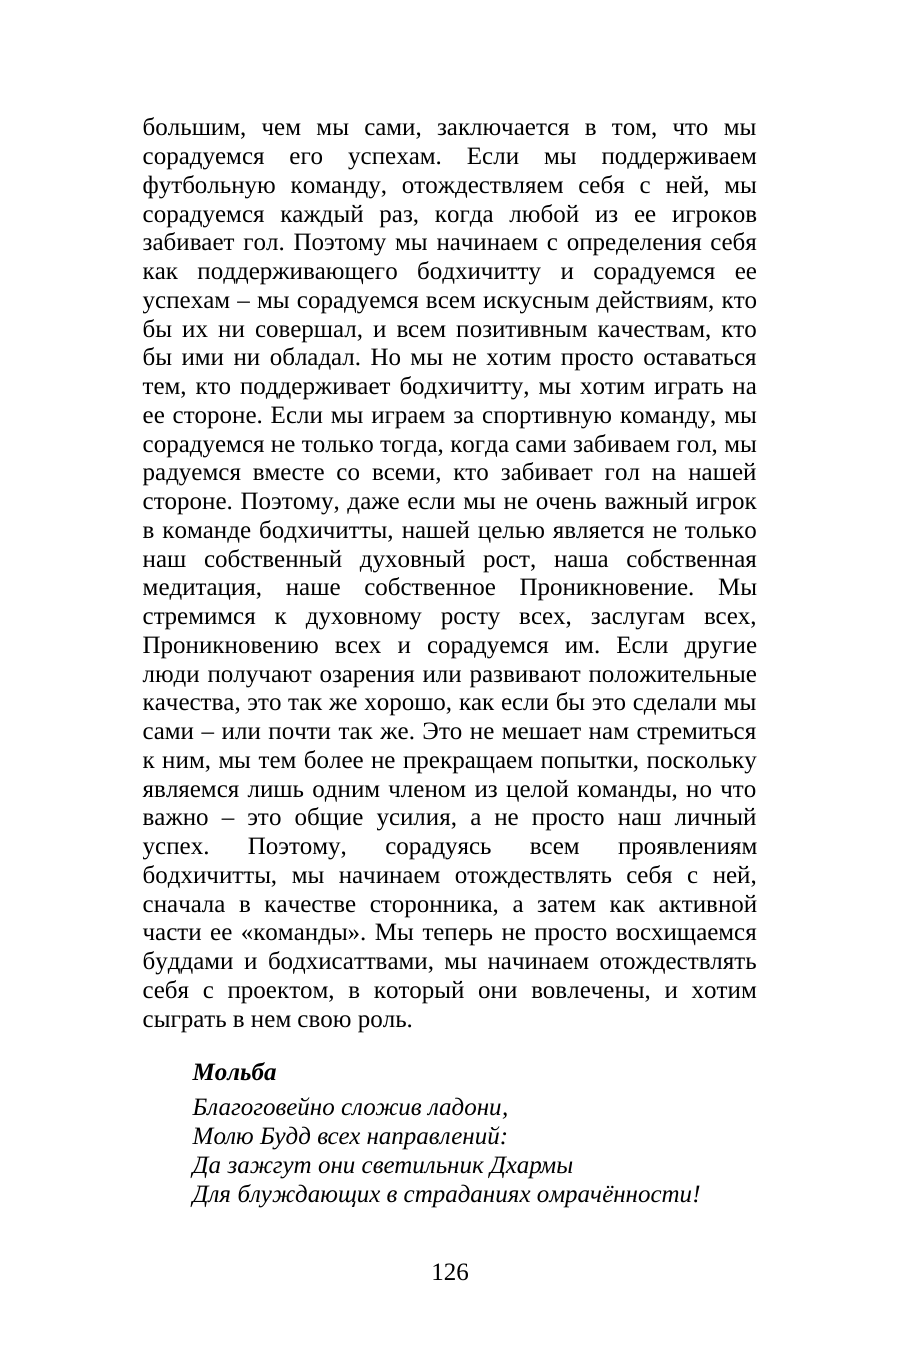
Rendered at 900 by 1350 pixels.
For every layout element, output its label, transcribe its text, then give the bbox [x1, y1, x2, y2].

subtitle Мольба [142, 1057, 757, 1086]
text Молю Будд всех направлений: [142, 1121, 757, 1150]
text Да зажгут они светильник Дхармы [142, 1150, 757, 1179]
text Благоговейно сложив ладони, [142, 1092, 757, 1121]
text большим, чем мы сами, заключается в том, что мы сорадуемся его успехам. Если мы поддерживаем футбольную команду, отождествляем себя с ней, мы сорадуемся каждый раз, когда любой из ее игроков забивает гол. Поэтому мы начинаем с определения себя как поддерживающего бодхичитту и сорадуемся ее успехам – мы сорадуемся всем искусным действиям, кто бы их ни совершал, и всем позитивным качествам, кто бы ими ни обладал. Но мы не хотим просто оставаться тем, кто поддерживает бодхичитту, мы хотим играть на ее стороне. Если мы играем за спортивную команду, мы сорадуемся не только тогда, когда сами забиваем гол, мы радуемся вместе со всеми, кто забивает гол на нашей стороне. Поэтому, даже если мы не очень важный игрок в команде бодхичитты, нашей целью является не только наш собственный духовный рост, наша собственная медитация, наше собственное Проникновение. Мы стремимся к духовному росту всех, заслугам всех, Проникновению всех и сорадуемся им. Если другие люди получают озарения или развивают положительные качества, это так же хорошо, как если бы это сделали мы сами – или почти так же. Это не мешает нам стремиться к ним, мы тем более не прекращаем попытки, поскольку являемся лишь одним членом из целой команды, но что важно – это общие усилия, а не просто наш личный успех. Поэтому, сорадуясь всем проявлениям бодхичитты, мы начинаем отождествлять себя с ней, сначала в качестве сторонника, а затем как активной части ее «команды». Мы теперь не просто восхищаемся буддами и бодхисаттвами, мы начинаем отождествлять себя с проектом, в который они вовлечены, и хотим сыграть в нем свою роль. [142, 112, 757, 1032]
text Для блуждающих в страданиях омрачённости! [142, 1179, 757, 1207]
